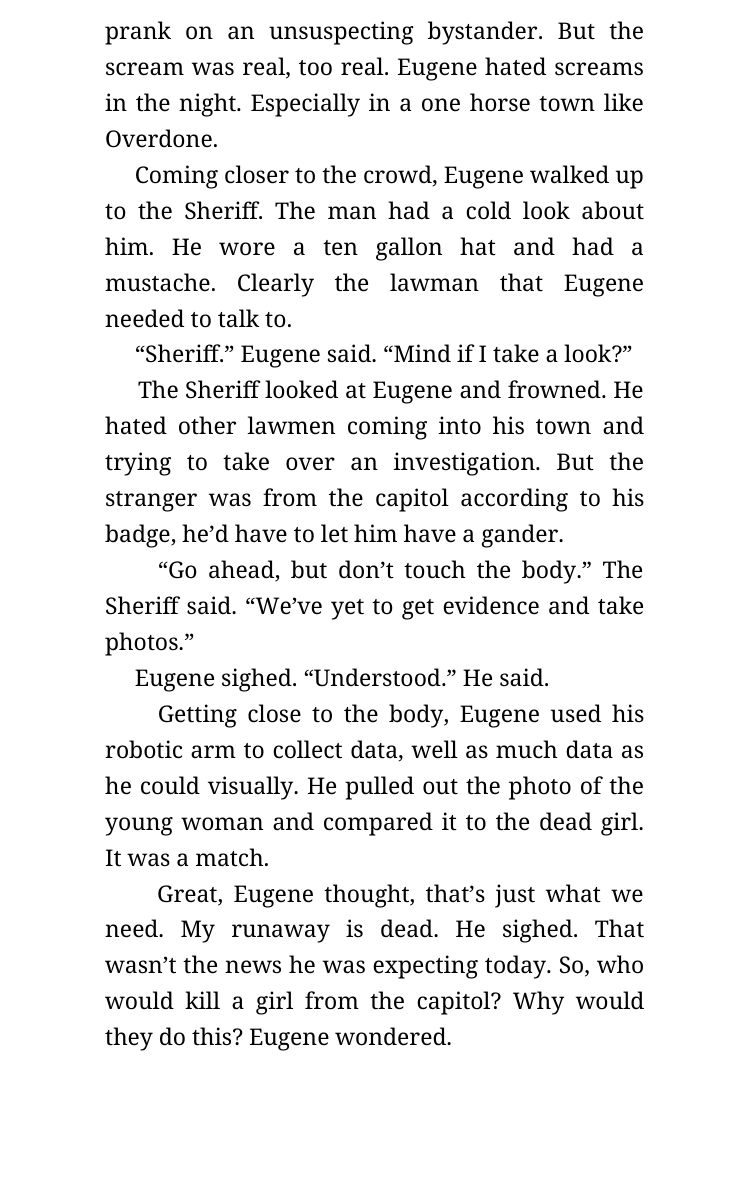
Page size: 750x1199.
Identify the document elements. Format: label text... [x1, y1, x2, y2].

text Great, Eugene thought, that’s just what we need. My runaway is dead. He sighed. That wasn’t the news he was expecting today. So, who would kill a girl from the capitol? Why would they do this? Eugene wondered. [105, 877, 645, 1052]
text The Sheriff looked at Eugene and frowned. He hated other lawmen coming into his town and trying to take over an investigation. But the stranger was from the capitol according to his badge, he’d have to let him have a gander. [105, 374, 645, 549]
text Coming closer to the crowd, Eugene walked up to the Sheriff. The man had a cold look about him. He wore a ten gallon hat and had a mustache. Clearly the lawman that Eugene needed to talk to. [105, 159, 645, 334]
text “Sheriff.” Eugene said. “Mind if I take a look?” [105, 338, 645, 370]
text “Go ahead, but don’t touch the body.” The Sheriff said. “We’ve yet to get evidence and take photos.” [105, 554, 645, 657]
text Getting close to the body, Eugene used his robotic arm to collect data, well as much data as he could visually. He pulled out the photo of the young woman and compared it to the dead girl. It was a match. [105, 698, 645, 873]
text prank on an unsuspecting bystander. But the scream was real, too real. Eugene hated screams in the night. Especially in a one horse town like Overdone. [105, 15, 645, 154]
text Eugene sighed. “Understood.” He said. [105, 662, 645, 693]
